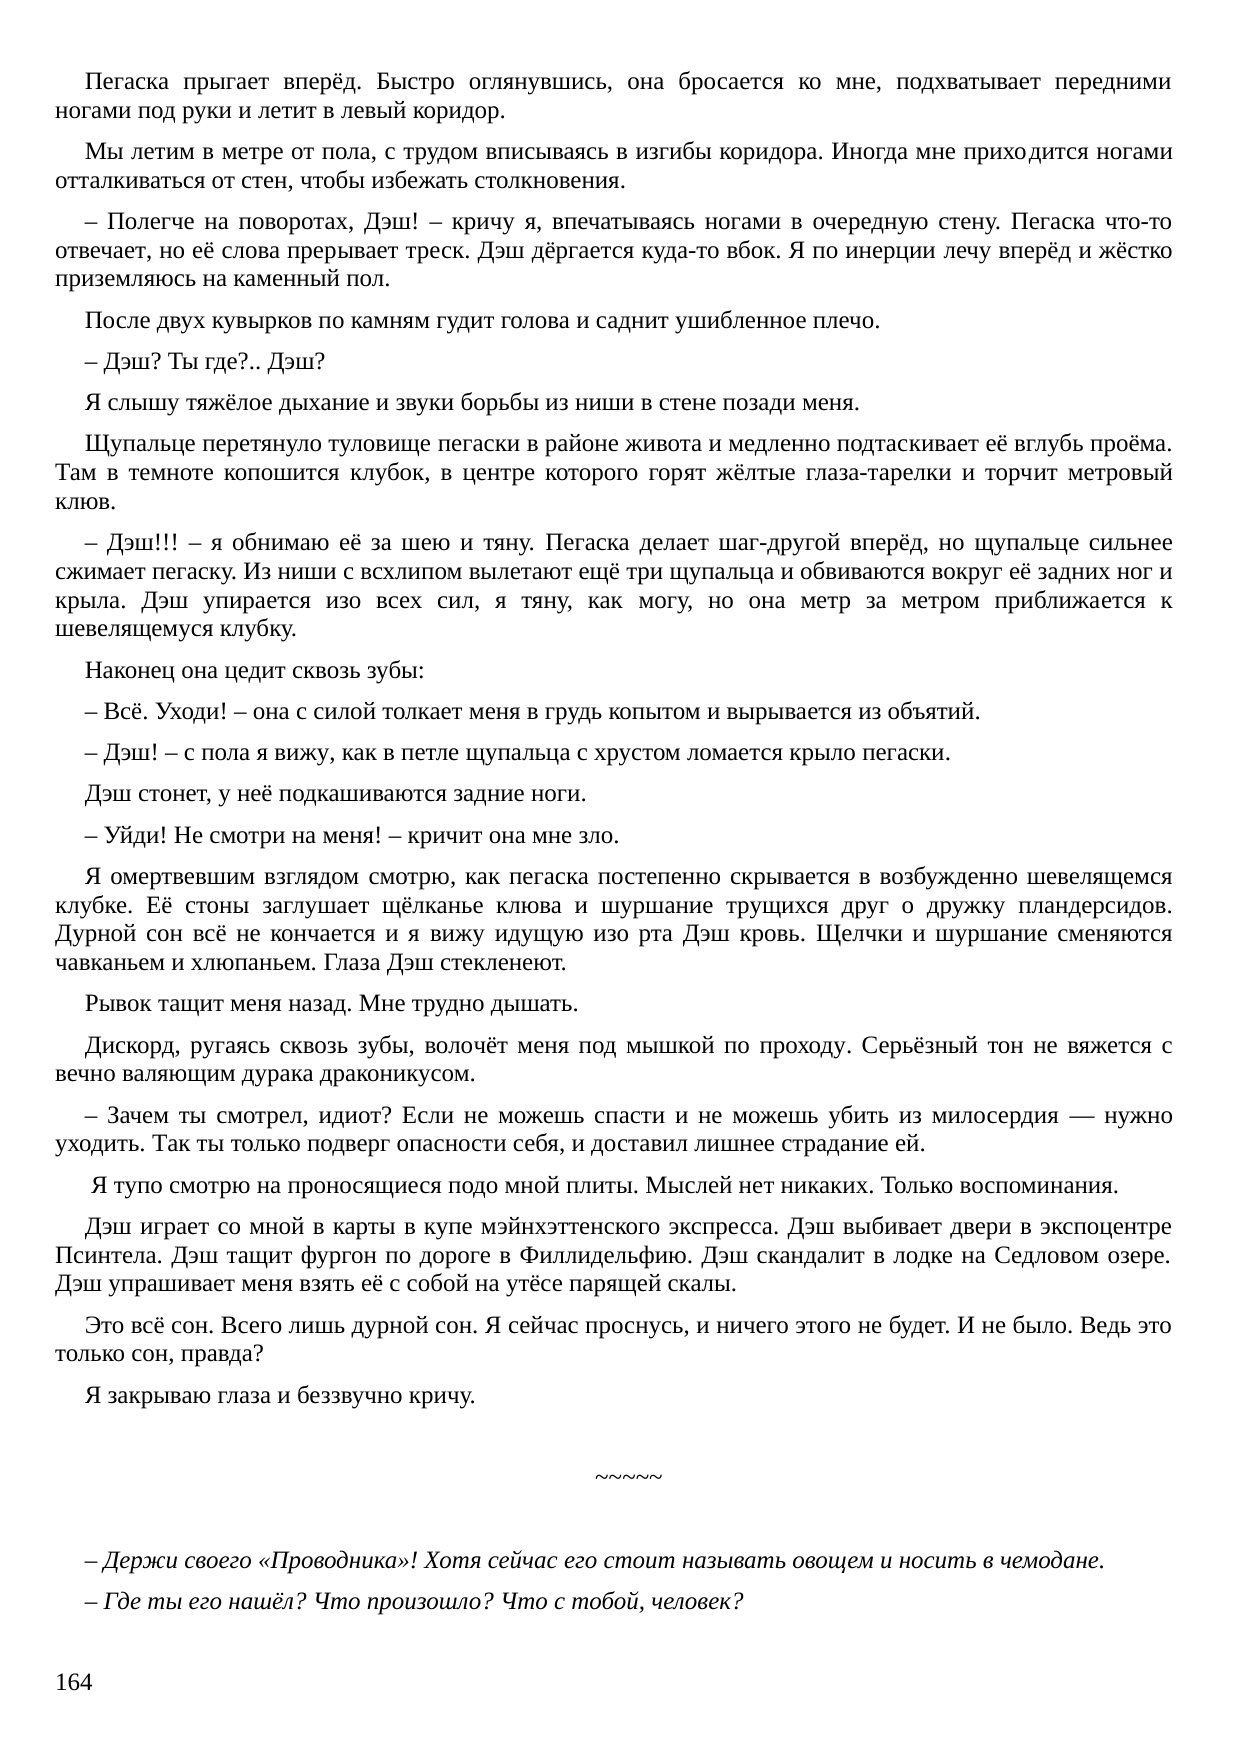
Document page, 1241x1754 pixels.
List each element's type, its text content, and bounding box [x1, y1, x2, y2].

text Пегаска прыгает вперёд. Быстро оглянувшись, она бросается ко мне, подхватывает передними ногами под руки и летит в левый коридор. [55, 66, 1173, 123]
text Наконец она цедит сквозь зубы: [55, 655, 1173, 683]
text Я тупо смотрю на проносящиеся подо мной плиты. Мыслей нет никаких. Только воспоминания. [55, 1170, 1173, 1198]
text – Всё. Уходи! – она с силой толкает меня в грудь копытом и вырывается из объятий. [55, 696, 1173, 725]
text Дискорд, ругаясь сквозь зубы, волочёт меня под мышкой по проходу. Серьёзный тон не вяжется с вечно валяющим дурака драконикусом. [55, 1030, 1173, 1087]
text Щупальце перетянуло туловище пегаски в районе живота и медленно подтаскивает её вглубь проёма. Там в темноте копошится клубок, в центре которого горят жёлтые глаза-тарелки и торчит метровый клюв. [55, 428, 1173, 515]
text – Держи своего «Проводника»! Хотя сейчас его стоит называть овощем и носить в чемодане. [55, 1545, 1173, 1573]
text Мы летим в метре от пола, с трудом вписываясь в изгибы коридора. Иногда мне приходится ногами отталкиваться от стен, чтобы избежать столкновения. [55, 136, 1173, 193]
text – Дэш? Ты где?.. Дэш? [55, 346, 1173, 375]
text – Где ты его нашёл? Что произошло? Что с тобой, человек? [55, 1586, 1173, 1615]
text Дэш играет со мной в карты в купе мэйнхэттенского экспресса. Дэш выбивает двери в экспоцентре Псинтела. Дэш тащит фургон по дороге в Филлидельфию. Дэш скандалит в лодке на Седловом озере. Дэш упрашивает меня взять её с собой на утёсе парящей скалы. [55, 1211, 1173, 1297]
text ~~~~~ [55, 1462, 1173, 1491]
text Я слышу тяжёлое дыхание и звуки борьбы из ниши в стене позади меня. [55, 387, 1173, 416]
text Дэш стонет, у неё подкашиваются задние ноги. [55, 778, 1173, 807]
text Я закрываю глаза и беззвучно кричу. [55, 1380, 1173, 1408]
text После двух кувырков по камням гудит голова и саднит ушибленное плечо. [55, 305, 1173, 333]
text Я омертвевшим взглядом смотрю, как пегаска постепенно скрывается в возбужденно шевелящемся клубке. Её стоны заглушает щёлканье клюва и шуршание трущихся друг о дружку пландерсидов. Дурной сон всё не кончается и я вижу идущую изо рта Дэш кровь. Щелчки и шуршание сменяются чавканьем и хлюпаньем. Глаза Дэш стекленеют. [55, 861, 1173, 976]
text – Дэш! – с пола я вижу, как в петле щупальца с хрустом ломается крыло пегаски. [55, 737, 1173, 766]
text Рывок тащит меня назад. Мне трудно дышать. [55, 988, 1173, 1017]
text – Полегче на поворотах, Дэш! – кричу я, впечатываясь ногами в очередную стену. Пегаска что-то отвечает, но её слова прерывает треск. Дэш дёргается куда-то вбок. Я по инерции лечу вперёд и жёстко приземляюсь на каменный пол. [55, 206, 1173, 292]
text – Дэш!!! – я обнимаю её за шею и тяну. Пегаска делает шаг-другой вперёд, но щупальце сильнее сжимает пегаску. Из ниши с всхлипом вылетают ещё три щупальца и обвиваются вокруг её задних ног и крыла. Дэш упирается изо всех сил, я тяну, как могу, но она метр за метром приближается к шевелящемуся клубку. [55, 527, 1173, 642]
text – Зачем ты смотрел, идиот? Если не можешь спасти и не можешь убить из милосердия — нужно уходить. Так ты только подверг опасности себя, и доставил лишнее страдание ей. [55, 1100, 1173, 1157]
text Это всё сон. Всего лишь дурной сон. Я сейчас проснусь, и ничего этого не будет. И не было. Ведь это только сон, правда? [55, 1310, 1173, 1367]
text – Уйди! Не смотри на меня! – кричит она мне зло. [55, 820, 1173, 848]
